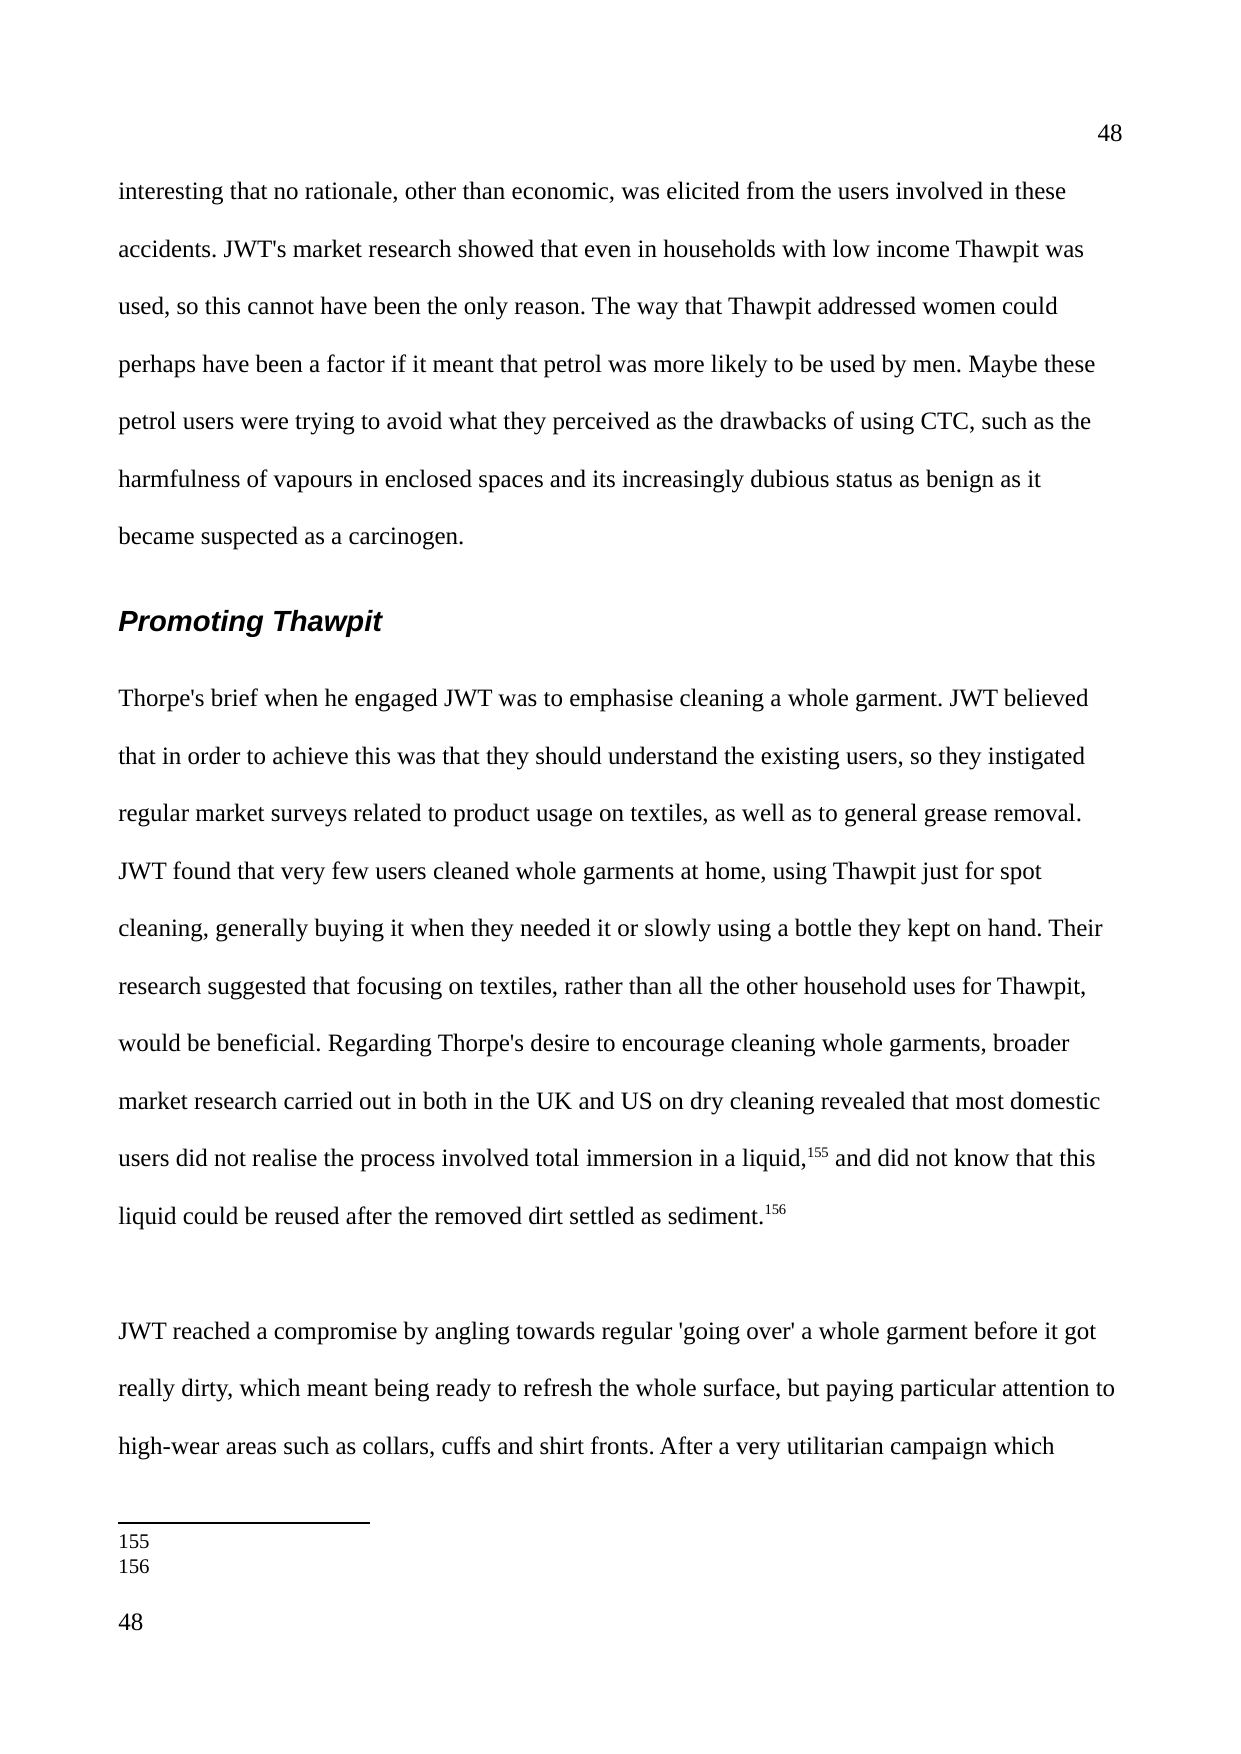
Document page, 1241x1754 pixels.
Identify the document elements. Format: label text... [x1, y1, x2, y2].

text JWT reached a compromise by angling towards regular 'going over' a whole garment before it got really dirty, which meant being ready to refresh the whole surface, but paying particular attention to high-wear areas such as collars, cuffs and shirt fronts. After a very utilitarian campaign which [118, 1316, 1122, 1460]
subtitle Promoting Thawpit [118, 604, 1122, 637]
text Thorpe's brief when he engaged JWT was to emphasise cleaning a whole garment. JWT believed that in order to achieve this was that they should understand the existing users, so they instigated regular market surveys related to product usage on textiles, as well as to general grease removal. JWT found that very few users cleaned whole garments at home, using Thawpit just for spot cleaning, generally buying it when they needed it or slowly using a bottle they kept on hand. Their research suggested that focusing on textiles, rather than all the other household uses for Thawpit, would be beneficial. Regarding Thorpe's desire to encourage cleaning whole garments, broader market research carried out in both in the UK and US on dry cleaning revealed that most domestic users did not realise the process involved total immersion in a liquid, and did not know that this liquid could be reused after the removed dirt settled as sediment. [118, 683, 1122, 1230]
text interesting that no rationale, other than economic, was elicited from the users involved in these accidents. JWT's market research showed that even in households with low income Thawpit was used, so this cannot have been the only reason. The way that Thawpit addressed women could perhaps have been a factor if it meant that petrol was more likely to be used by men. Maybe these petrol users were trying to avoid what they perceived as the drawbacks of using CTC, such as the harmfulness of vapours in enclosed spaces and its increasingly dubious status as benign as it became suspected as a carcinogen. [118, 176, 1122, 550]
